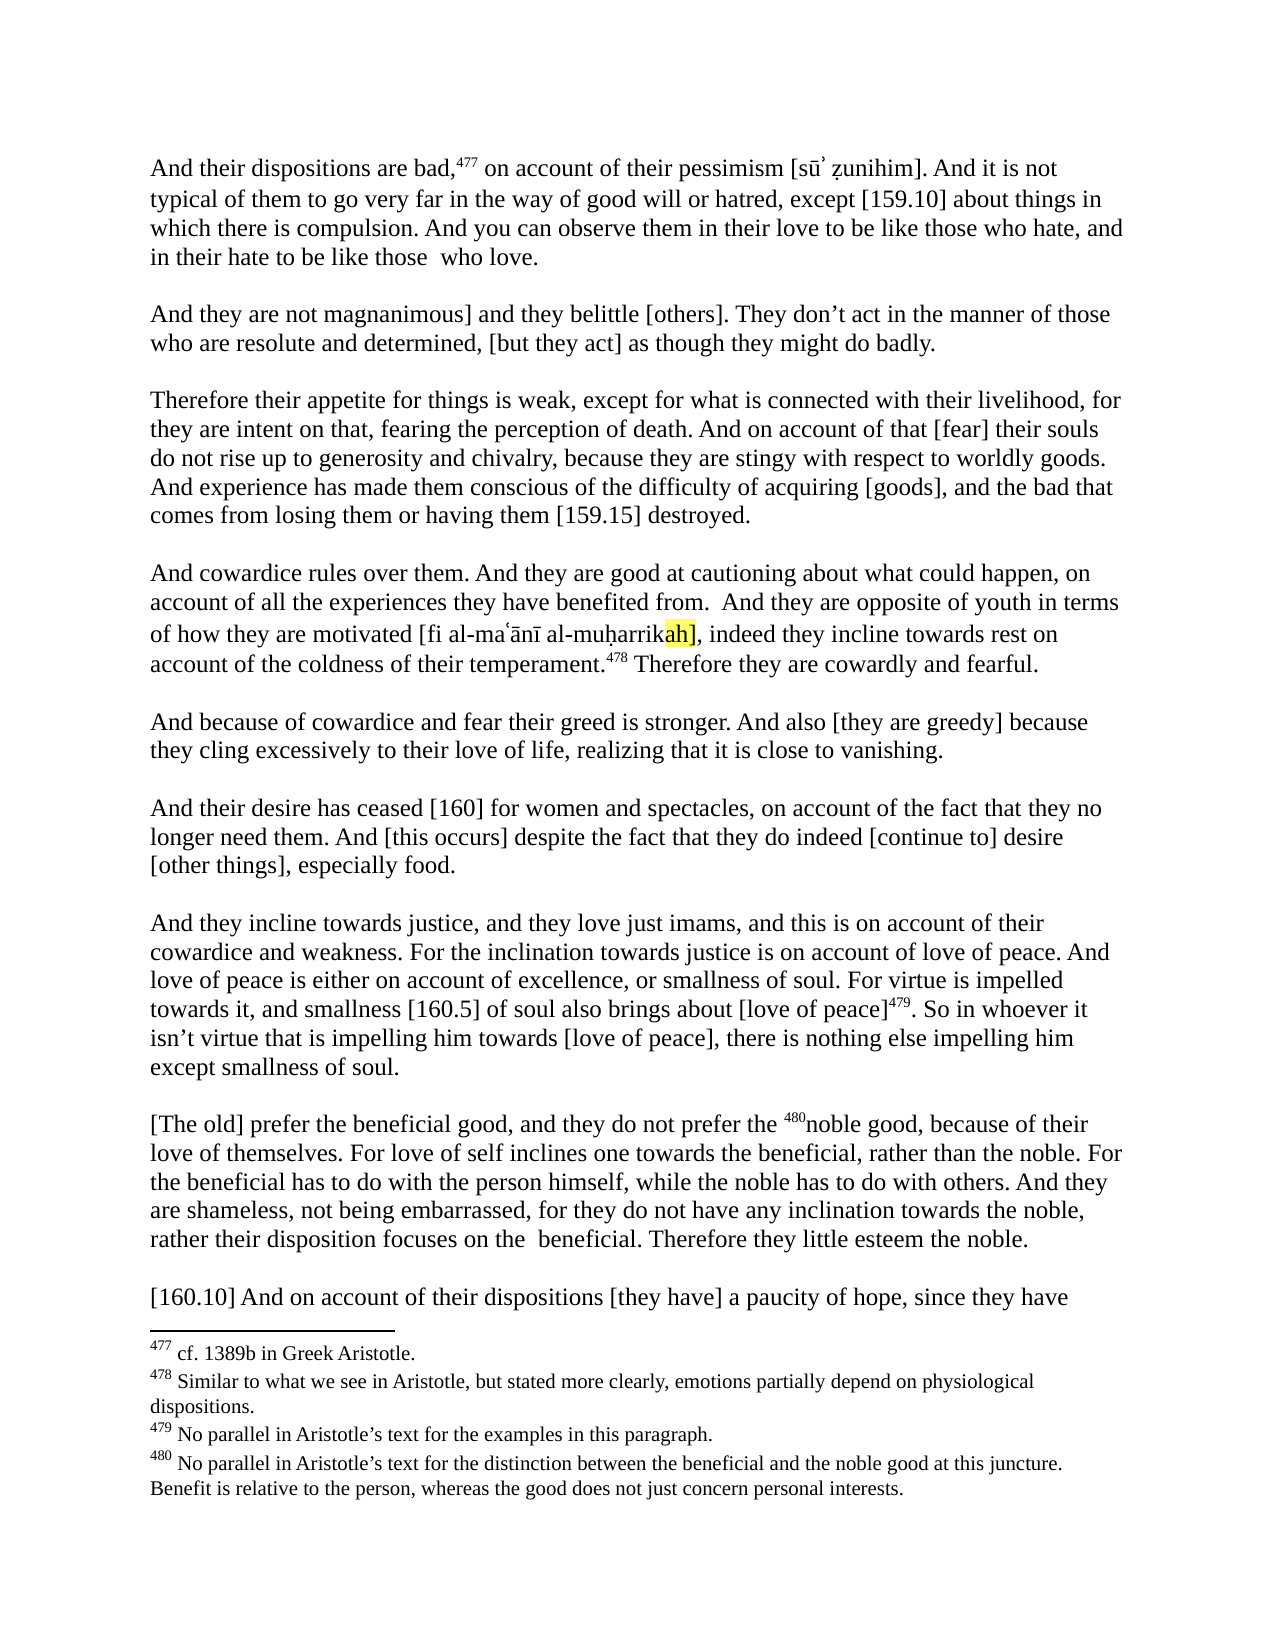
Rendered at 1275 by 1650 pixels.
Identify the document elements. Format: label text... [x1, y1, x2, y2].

text And cowardice rules over them. And they are good at cautioning about what could happen, on account of all the experiences they have benefited from. And they are opposite of youth in terms of how they are motivated [fi al-maʿānī al-muḥarrikah], indeed they incline towards rest on account of the coldness of their temperament. Therefore they are cowardly and fearful. [150, 558, 1125, 678]
text cf. 1389b in Greek Aristotle. [150, 1337, 1125, 1366]
text [160.10] And on account of their dispositions [they have] a paucity of hope, since they have [150, 1282, 1125, 1311]
text And they incline towards justice, and they love just imams, and this is on account of their cowardice and weakness. For the inclination towards justice is on account of love of peace. And love of peace is either on account of excellence, or smallness of soul. For virtue is impelled towards it, and smallness [160.5] of soul also brings about [love of peace]. So in whoever it isn’t virtue that is impelling him towards [love of peace], there is nothing else impelling him except smallness of soul. [150, 908, 1125, 1081]
text [The old] prefer the beneficial good, and they do not prefer the noble good, because of their love of themselves. For love of self inclines one towards the beneficial, rather than the noble. For the beneficial has to do with the person himself, while the noble has to do with others. And they are shameless, not being embarrassed, for they do not have any inclination towards the noble, rather their disposition focuses on the beneficial. Therefore they little esteem the noble. [150, 1109, 1125, 1253]
text No parallel in Aristotle’s text for the examples in this paragraph. [150, 1418, 1125, 1447]
text Similar to what we see in Aristotle, but stated more clearly, emotions partially depend on physiological dispositions. [150, 1366, 1125, 1418]
text And their dispositions are bad, on account of their pessimism [sūʾ ẓunihim]. And it is not typical of them to go very far in the way of good will or hatred, except [159.10] about things in which there is compulsion. And you can observe them in their love to be like those who hate, and in their hate to be like those who love. [150, 150, 1125, 270]
text Therefore their appetite for things is weak, except for what is connected with their livelihood, for they are intent on that, fearing the perception of death. And on account of that [fear] their souls do not rise up to generosity and chivalry, because they are stingy with respect to worldly goods. And experience has made them conscious of the difficulty of acquiring [goods], and the bad that comes from losing them or having them [159.15] destroyed. [150, 385, 1125, 529]
text And they are not magnanimous] and they belittle [others]. They don’t act in the manner of those who are resolute and determined, [but they act] as though they might do badly. [150, 299, 1125, 357]
text And their desire has ceased [160] for women and spectacles, on account of the fact that they no longer need them. And [this occurs] despite the fact that they do indeed [continue to] desire [other things], especially food. [150, 793, 1125, 879]
text And because of cowardice and fear their greed is stronger. And also [they are greedy] because they cling excessively to their love of life, realizing that it is close to vanishing. [150, 707, 1125, 764]
text No parallel in Aristotle’s text for the distinction between the beneficial and the noble good at this juncture. Benefit is relative to the person, whereas the good does not just concern personal interests. [150, 1447, 1125, 1500]
